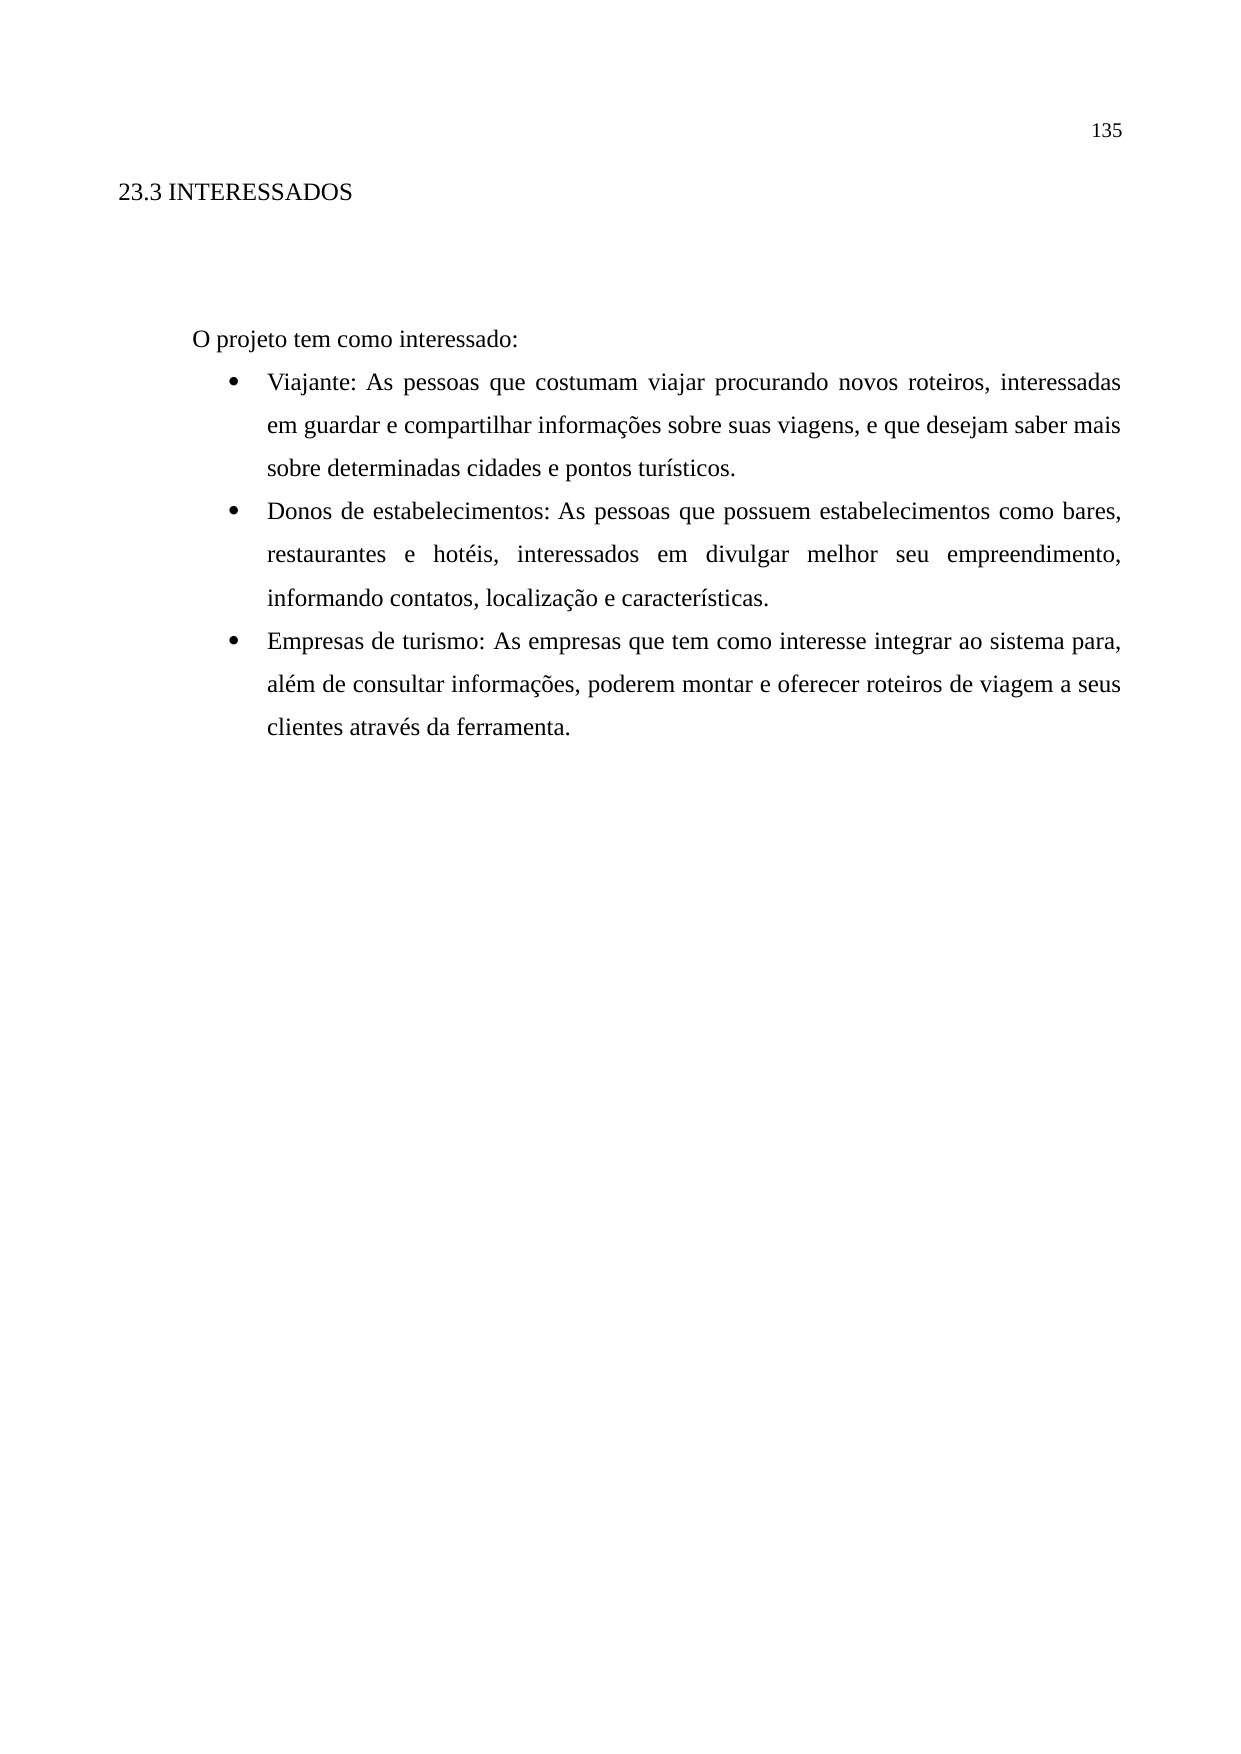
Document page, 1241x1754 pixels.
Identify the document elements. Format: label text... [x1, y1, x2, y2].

list Empresas de turismo: As empresas que tem como interesse integrar ao sistema para, além de consultar informações, poderem montar e oferecer roteiros de viagem a seus clientes através da ferramenta. [229, 626, 1122, 741]
list Donos de estabelecimentos: As pessoas que possuem estabelecimentos como bares, restaurantes e hotéis, interessados em divulgar melhor seu empreendimento, informando contatos, localização e características. [229, 496, 1122, 611]
subtitle Interessados [118, 177, 1122, 206]
text O projeto tem como interessado: [118, 324, 1122, 353]
list Viajante: As pessoas que costumam viajar procurando novos roteiros, interessadas em guardar e compartilhar informações sobre suas viagens, e que desejam saber mais sobre determinadas cidades e pontos turísticos. [229, 367, 1122, 482]
